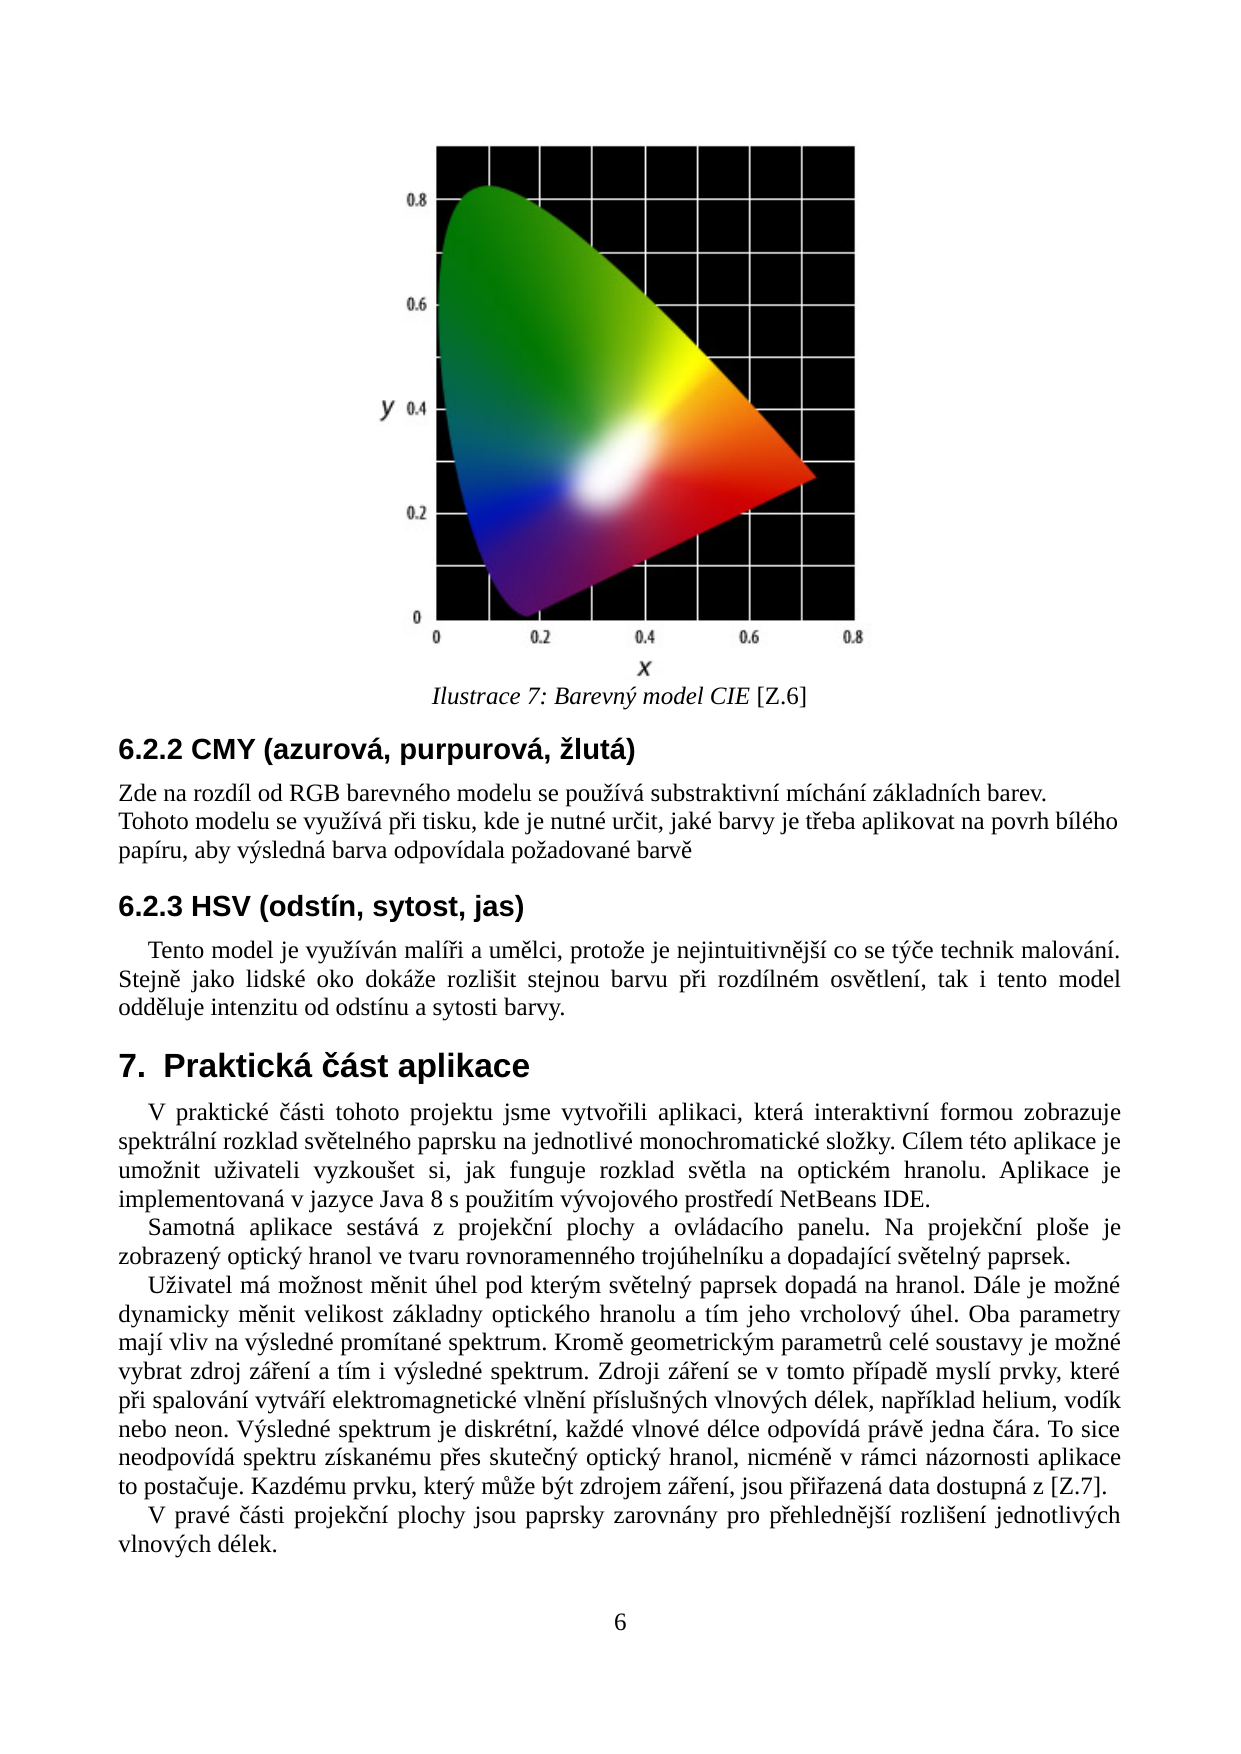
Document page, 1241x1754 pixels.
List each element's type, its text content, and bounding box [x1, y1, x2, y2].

text V pravé části projekční plochy jsou paprsky zarovnány pro přehlednější rozlišení jednotlivých vlnových délek. [118, 1500, 1122, 1557]
text V praktické části tohoto projektu jsme vytvořili aplikaci, která interaktivní formou zobrazuje spektrální rozklad světelného paprsku na jednotlivé monochromatické složky. Cílem této aplikace je umožnit uživateli vyzkoušet si, jak funguje rozklad světla na optickém hranolu. Aplikace je implementovaná v jazyce Java 8 s použitím vývojového prostředí NetBeans IDE. [118, 1097, 1122, 1212]
text Tento model je využíván malíři a umělci, protože je nejintuitivnější co se týče technik malování. Stejně jako lidské oko dokáže rozlišit stejnou barvu při rozdílném osvětlení, tak i tento model odděluje intenzitu od odstínu a sytosti barvy. [118, 935, 1122, 1021]
text Samotná aplikace sestává z projekční plochy a ovládacího panelu. Na projekční ploše je zobrazený optický hranol ve tvaru rovnoramenného trojúhelníku a dopadající světelný paprsek. [118, 1212, 1122, 1270]
subtitle 6.2.3 HSV (odstín, sytost, jas) [118, 889, 1122, 922]
subtitle 6.2.2 CMY (azurová, purpurová, žlutá) [118, 118, 1122, 765]
subtitle Praktická část aplikace [118, 1046, 1122, 1085]
picture [365, 141, 886, 681]
text Uživatel má možnost měnit úhel pod kterým světelný paprsek dopadá na hranol. Dále je možné dynamicky měnit velikost základny optického hranolu a tím jeho vrcholový úhel. Oba parametry mají vliv na výsledné promítané spektrum. Kromě geometrickým parametrů celé soustavy je možné vybrat zdroj záření a tím i výsledné spektrum. Zdroji záření se v tomto případě myslí prvky, které při spalování vytváří elektromagnetické vlnění příslušných vlnových délek, například helium, vodík nebo neon. Výsledné spektrum je diskrétní, každé vlnové délce odpovídá právě jedna čára. To sice neodpovídá spektru získanému přes skutečný optický hranol, nicméně v rámci názornosti aplikace to postačuje. Kazdému prvku, který může být zdrojem záření, jsou přiřazená data dostupná z [Z.7]. [118, 1270, 1122, 1500]
list Ilustrace 7: Barevný model CIE [Z.6] [120, 681, 1119, 709]
text Zde na rozdíl od RGB barevného modelu se používá substraktivní míchání základních barev. Tohoto modelu se využívá při tisku, kde je nutné určit, jaké barvy je třeba aplikovat na povrh bílého papíru, aby výsledná barva odpovídala požadované barvě [118, 778, 1122, 864]
